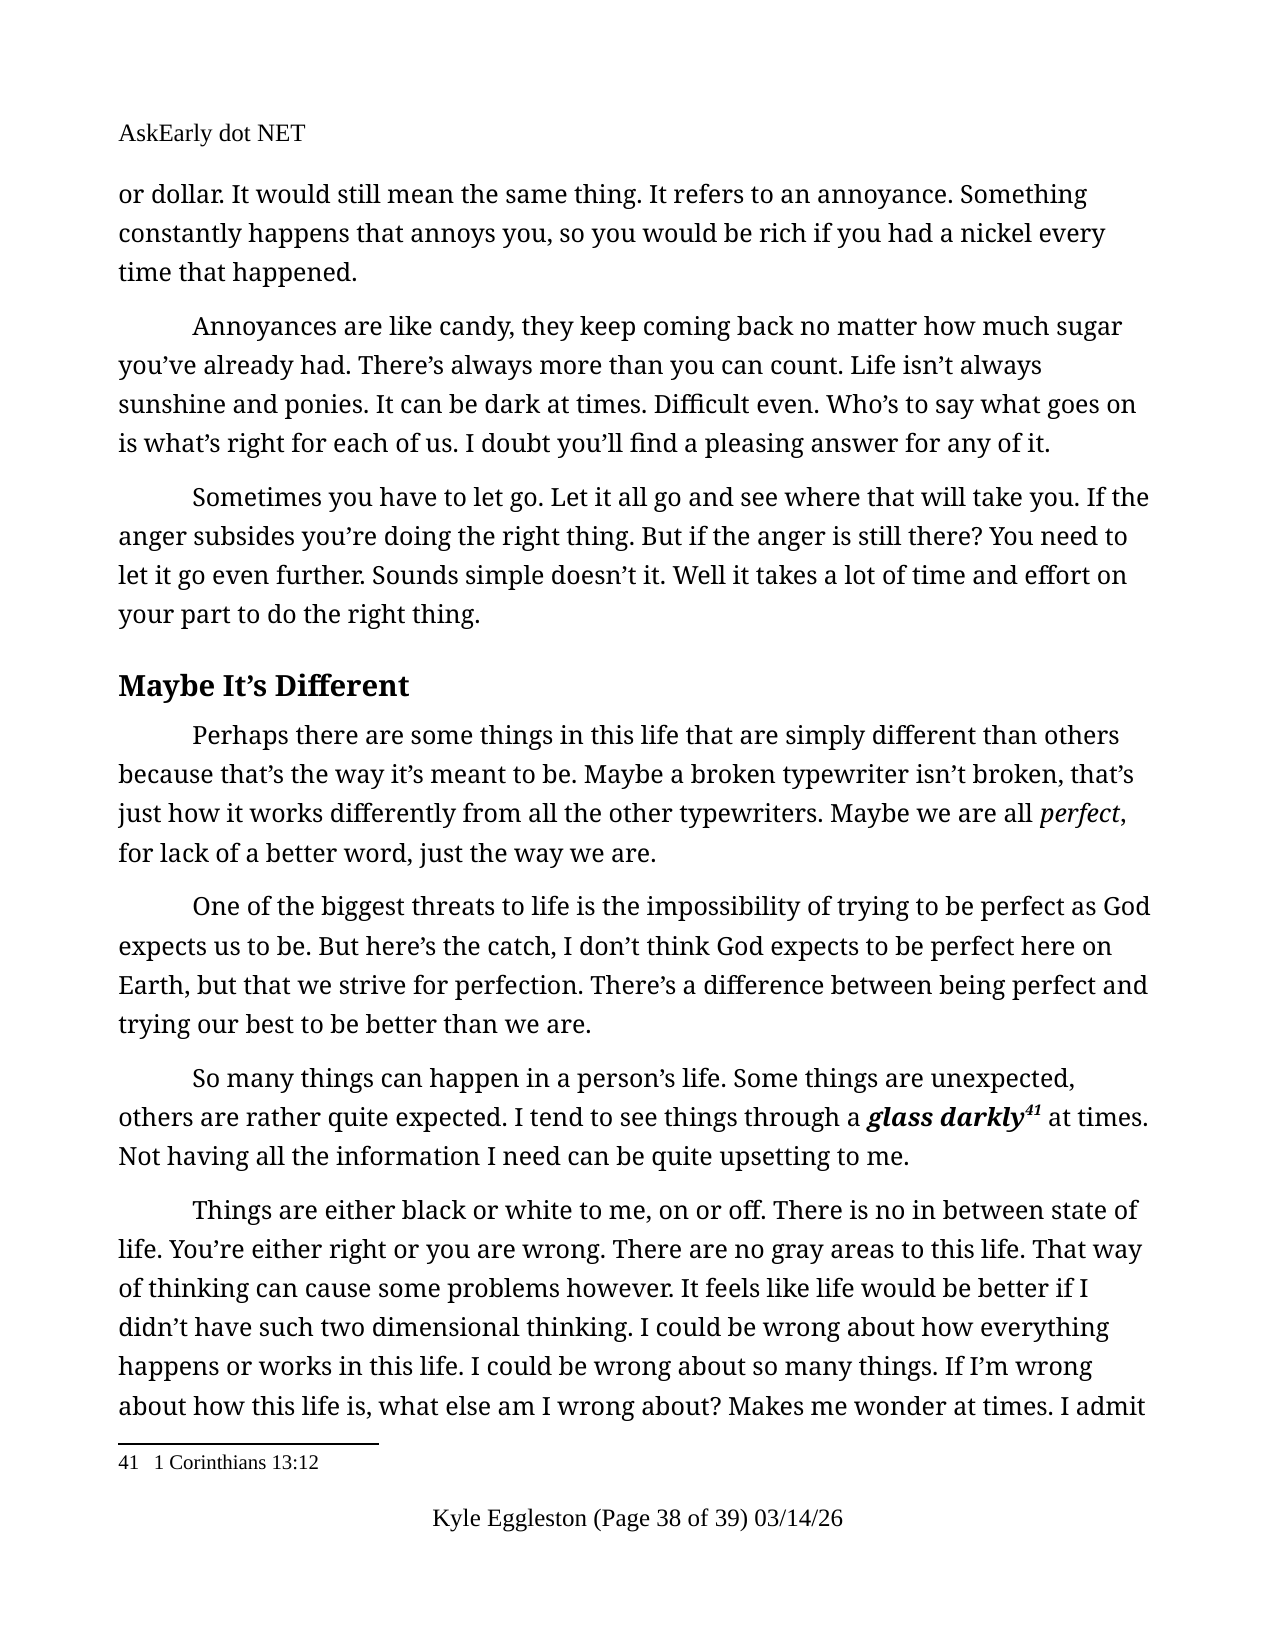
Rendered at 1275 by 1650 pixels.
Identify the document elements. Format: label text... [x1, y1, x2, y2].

text One of the biggest threats to life is the impossibility of trying to be perfect as God expects us to be. But here’s the catch, I don’t think God expects to be perfect here on Earth, but that we strive for perfection. There’s a difference between being perfect and trying our best to be better than we are. [118, 889, 1157, 1041]
subtitle Maybe It’s Different [118, 666, 1157, 705]
text 1 Corinthians 13:12 [118, 1449, 1157, 1474]
text Sometimes you have to let go. Let it all go and see where that will take you. If the anger subsides you’re doing the right thing. But if the anger is still there? You need to let it go even further. Sounds simple doesn’t it. Well it takes a lot of time and effort on your part to do the right thing. [118, 480, 1157, 631]
text Annoyances are like candy, they keep coming back no matter how much sugar you’ve already had. There’s always more than you can count. Life isn’t always sunshine and ponies. It can be dark at times. Difficult even. Who’s to say what goes on is what’s right for each of us. I doubt you’ll find a pleasing answer for any of it. [118, 308, 1157, 460]
text Perhaps there are some things in this life that are simply different than others because that’s the way it’s meant to be. Maybe a broken typewriter isn’t broken, that’s just how it works differently from all the other typewriters. Maybe we are all perfect, for lack of a better word, just the way we are. [118, 718, 1157, 869]
text So many things can happen in a person’s life. Some things are unexpected, others are rather quite expected. I tend to see things through a glass darkly at times. Not having all the information I need can be quite upsetting to me. [118, 1060, 1157, 1173]
text or dollar. It would still mean the same thing. It refers to an annoyance. Something constantly happens that annoys you, so you would be rich if you had a nickel every time that happened. [118, 176, 1157, 289]
text Things are either black or white to me, on or off. There is no in between state of life. You’re either right or you are wrong. There are no gray areas to this life. That way of thinking can cause some problems however. It feels like life would be better if I didn’t have such two dimensional thinking. I could be wrong about how everything happens or works in this life. I could be wrong about so many things. If I’m wrong about how this life is, what else am I wrong about? Makes me wonder at times. I admit [118, 1192, 1157, 1422]
